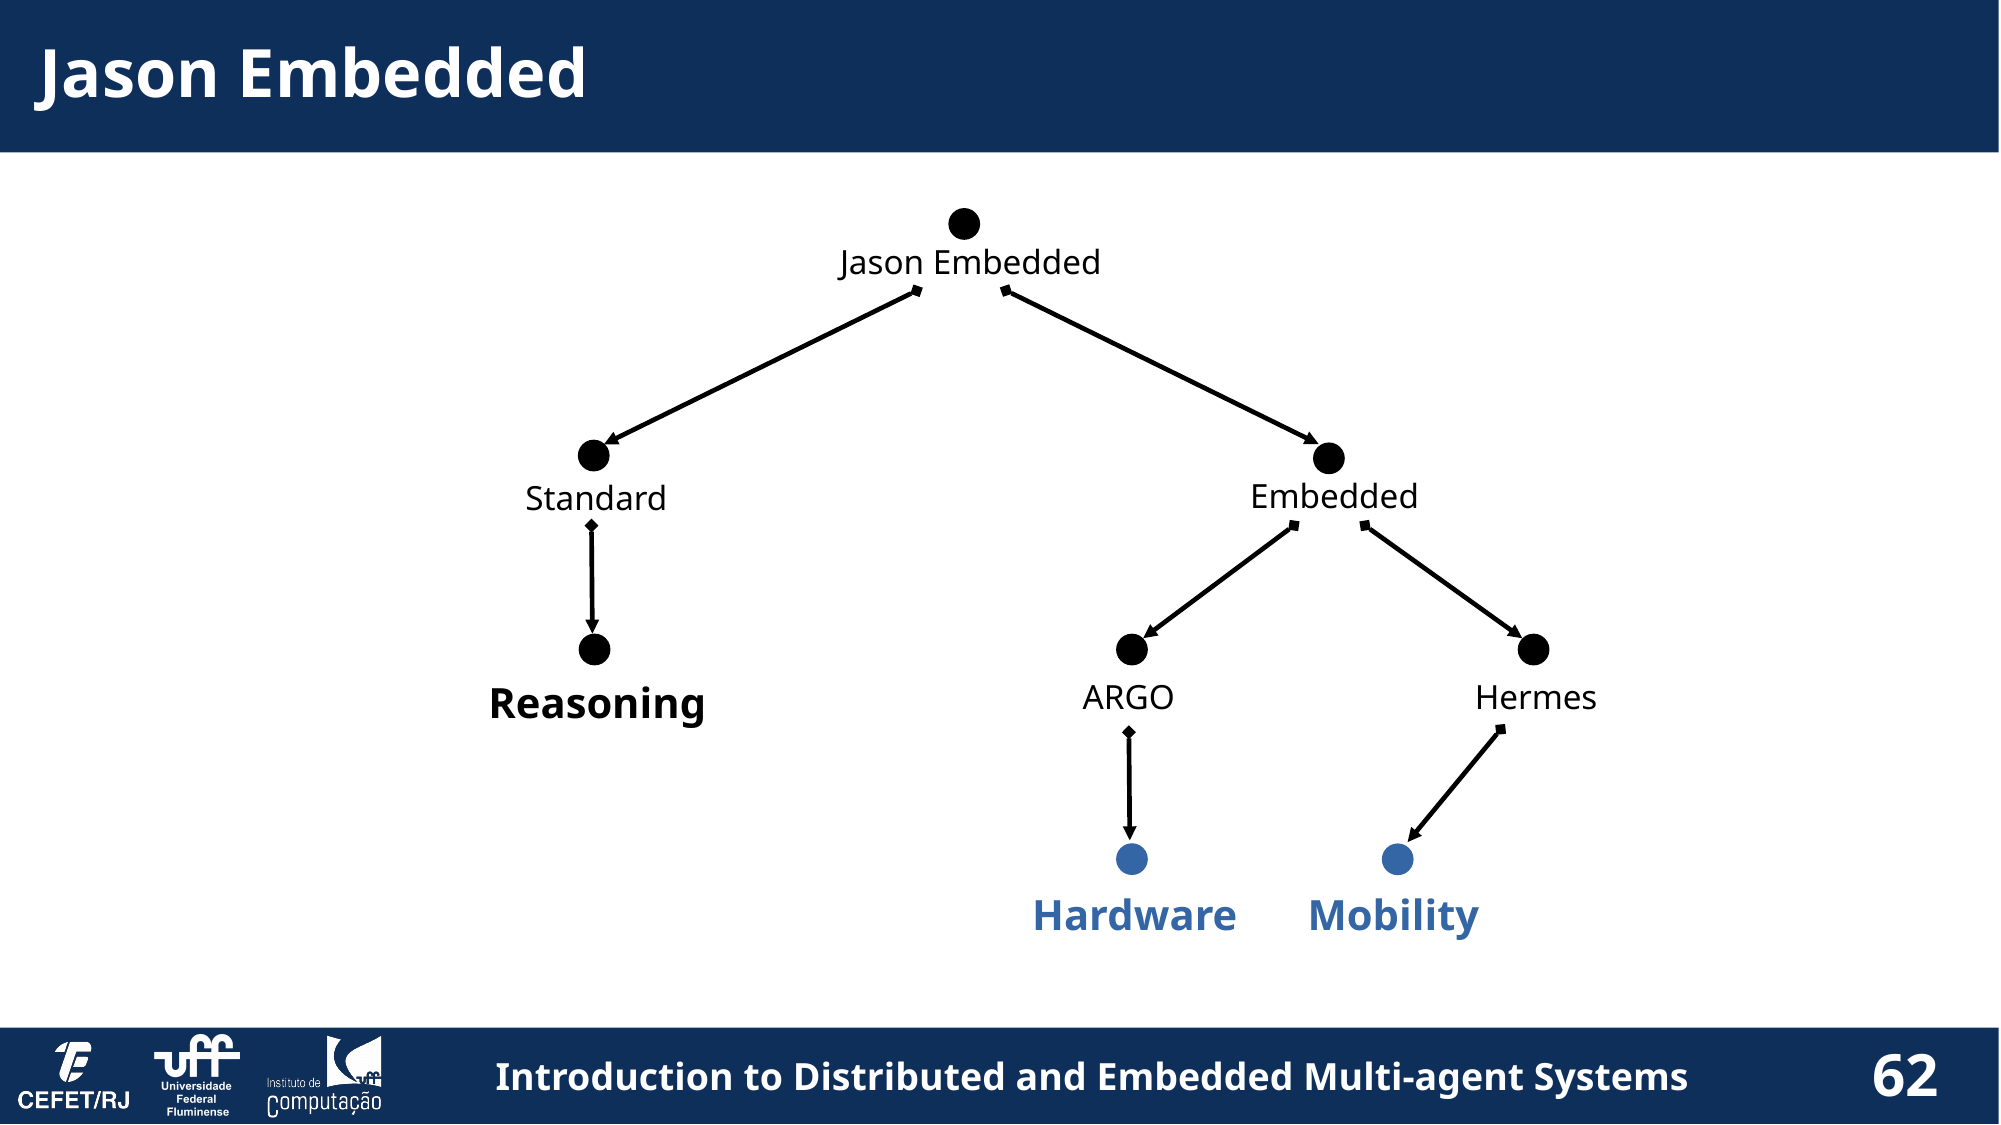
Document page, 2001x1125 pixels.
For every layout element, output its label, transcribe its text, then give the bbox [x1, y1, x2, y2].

text_box [1116, 843, 1148, 876]
picture [153, 1033, 241, 1121]
text_box [578, 633, 611, 666]
picture [265, 1033, 383, 1118]
text_box Reasoning [473, 669, 722, 734]
text_box Embedded [1228, 467, 1441, 523]
text_box ARGO [1067, 669, 1190, 724]
text_box Jason Embedded [825, 233, 1117, 289]
text_box [1313, 442, 1345, 475]
text_box [577, 439, 610, 469]
text_box [948, 208, 981, 233]
text_box Mobility [1293, 881, 1495, 947]
text_box [1116, 633, 1148, 666]
text_box Hermes [1459, 669, 1613, 724]
text_box Standard [510, 469, 683, 525]
text_box Jason Embedded [25, 23, 1999, 119]
text_box Hardware [1017, 881, 1253, 947]
text_box [1517, 633, 1550, 666]
picture [18, 1021, 129, 1125]
text_box [1381, 843, 1414, 876]
